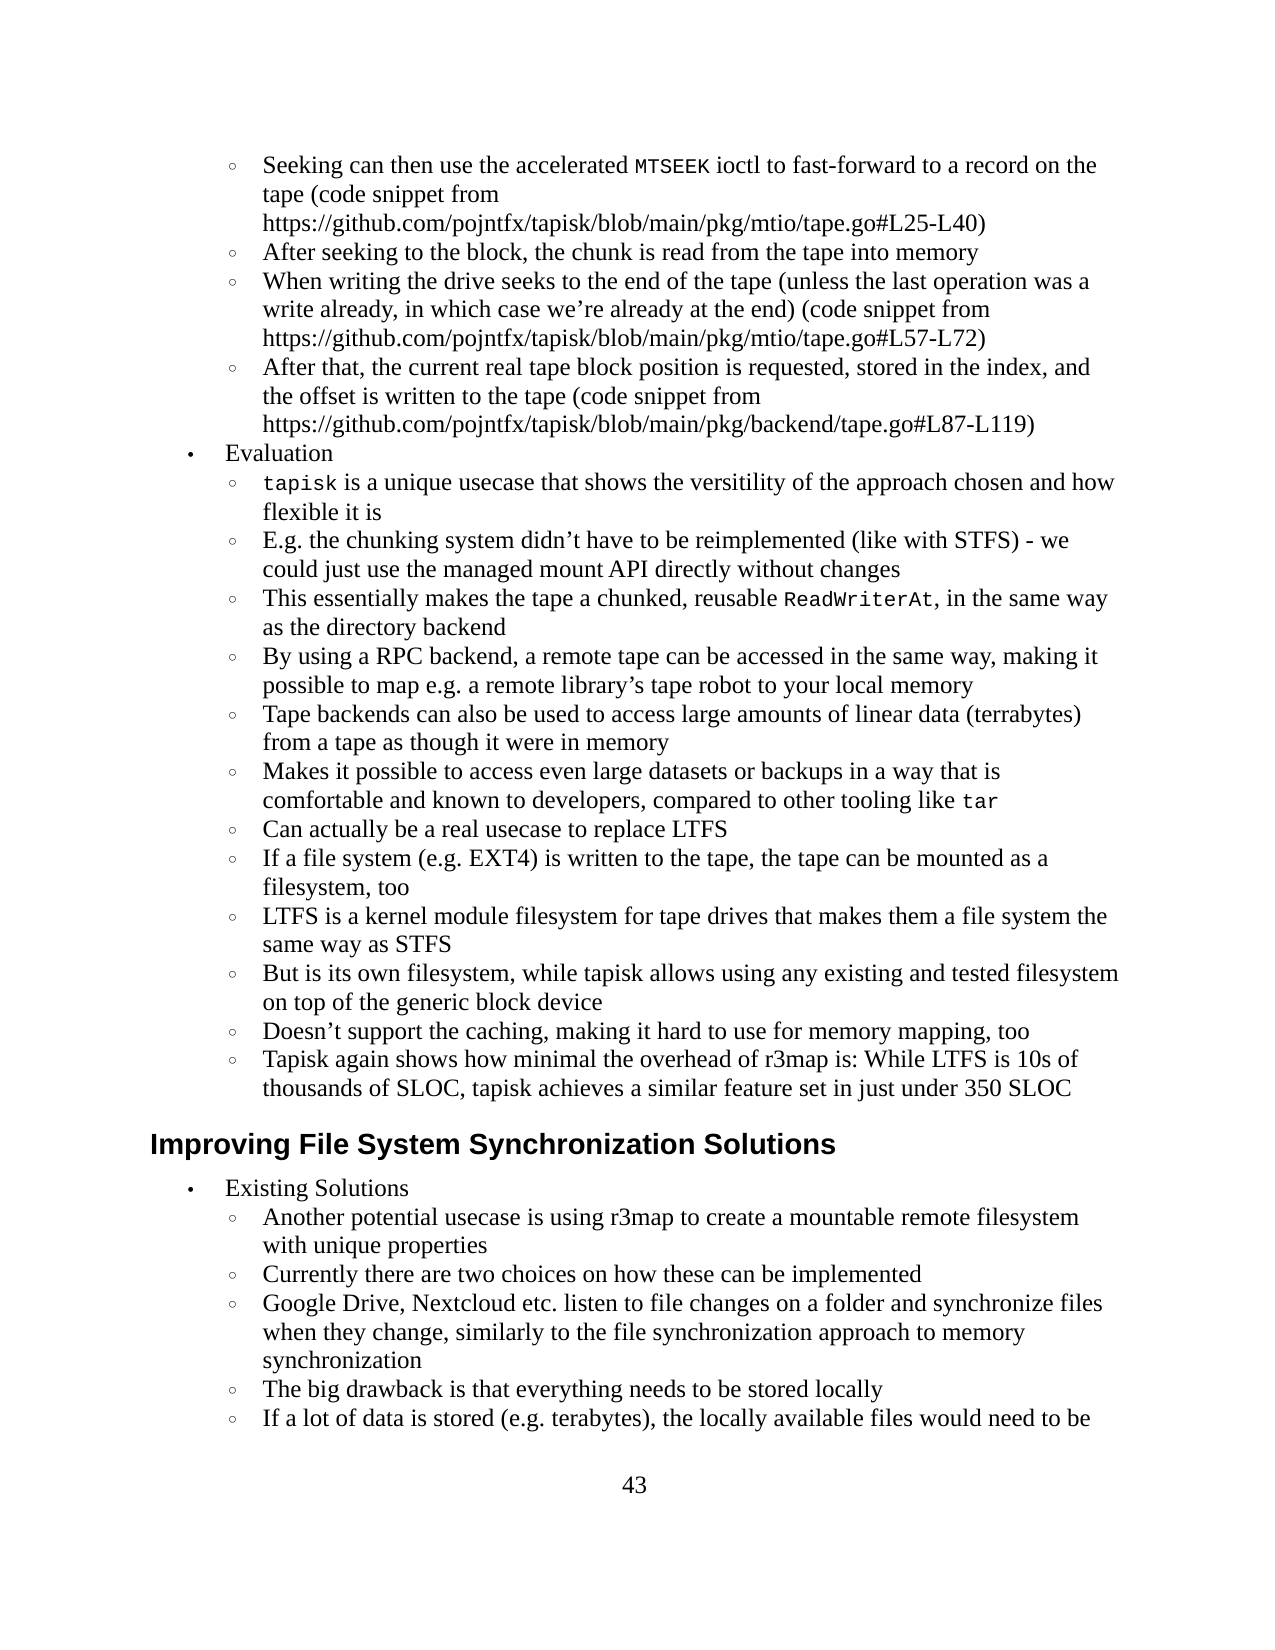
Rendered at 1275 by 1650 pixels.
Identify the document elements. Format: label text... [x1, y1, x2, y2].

list Makes it possible to access even large datasets or backups in a way that is comfortable and known to developers, compared to other tooling like tar [225, 756, 1125, 814]
list If a file system (e.g. EXT4) is written to the tape, the tape can be mounted as a filesystem, too [225, 843, 1125, 901]
list Tapisk again shows how minimal the overhead of r3map is: While LTFS is 10s of thousands of SLOC, tapisk achieves a similar feature set in just under 350 SLOC [225, 1044, 1125, 1102]
list Existing Solutions [187, 1173, 1125, 1202]
list After seeking to the block, the chunk is read from the tape into memory [225, 237, 1125, 266]
list Evaluation [187, 438, 1125, 467]
list By using a RPC backend, a remote tape can be accessed in the same way, making it possible to map e.g. a remote library’s tape robot to your local memory [225, 641, 1125, 699]
list After that, the current real tape block position is requested, stored in the index, and the offset is written to the tape (code snippet from https://github.com/pojntfx/tapisk/blob/main/pkg/backend/tape.go#L87-L119) [225, 352, 1125, 438]
list E.g. the chunking system didn’t have to be reimplemented (like with STFS) - we could just use the managed mount API directly without changes [225, 525, 1125, 583]
subtitle Improving File System Synchronization Solutions [150, 1127, 1125, 1161]
list But is its own filesystem, while tapisk allows using any existing and tested filesystem on top of the generic block device [225, 958, 1125, 1016]
list Doesn’t support the caching, making it hard to use for memory mapping, too [225, 1016, 1125, 1044]
list This essentially makes the tape a chunked, reusable ReadWriterAt, in the same way as the directory backend [225, 583, 1125, 641]
list LTFS is a kernel module filesystem for tape drives that makes them a file system the same way as STFS [225, 901, 1125, 958]
list When writing the drive seeks to the end of the tape (unless the last operation was a write already, in which case we’re already at the end) (code snippet from https://github.com/pojntfx/tapisk/blob/main/pkg/mtio/tape.go#L57-L72) [225, 266, 1125, 352]
list The big drawback is that everything needs to be stored locally [225, 1374, 1125, 1403]
list Can actually be a real usecase to replace LTFS [225, 814, 1125, 843]
list Tape backends can also be used to access large amounts of linear data (terrabytes) from a tape as though it were in memory [225, 699, 1125, 756]
list Currently there are two choices on how these can be implemented [225, 1259, 1125, 1288]
list Google Drive, Nextcloud etc. listen to file changes on a folder and synchronize files when they change, similarly to the file synchronization approach to memory synchronization [225, 1288, 1125, 1374]
list Another potential usecase is using r3map to create a mountable remote filesystem with unique properties [225, 1202, 1125, 1259]
list tapisk is a unique usecase that shows the versitility of the approach chosen and how flexible it is [225, 467, 1125, 525]
list Seeking can then use the accelerated MTSEEK ioctl to fast-forward to a record on the tape (code snippet from https://github.com/pojntfx/tapisk/blob/main/pkg/mtio/tape.go#L25-L40) [225, 150, 1125, 237]
list If a lot of data is stored (e.g. terabytes), the locally available files would need to be [225, 1403, 1125, 1432]
